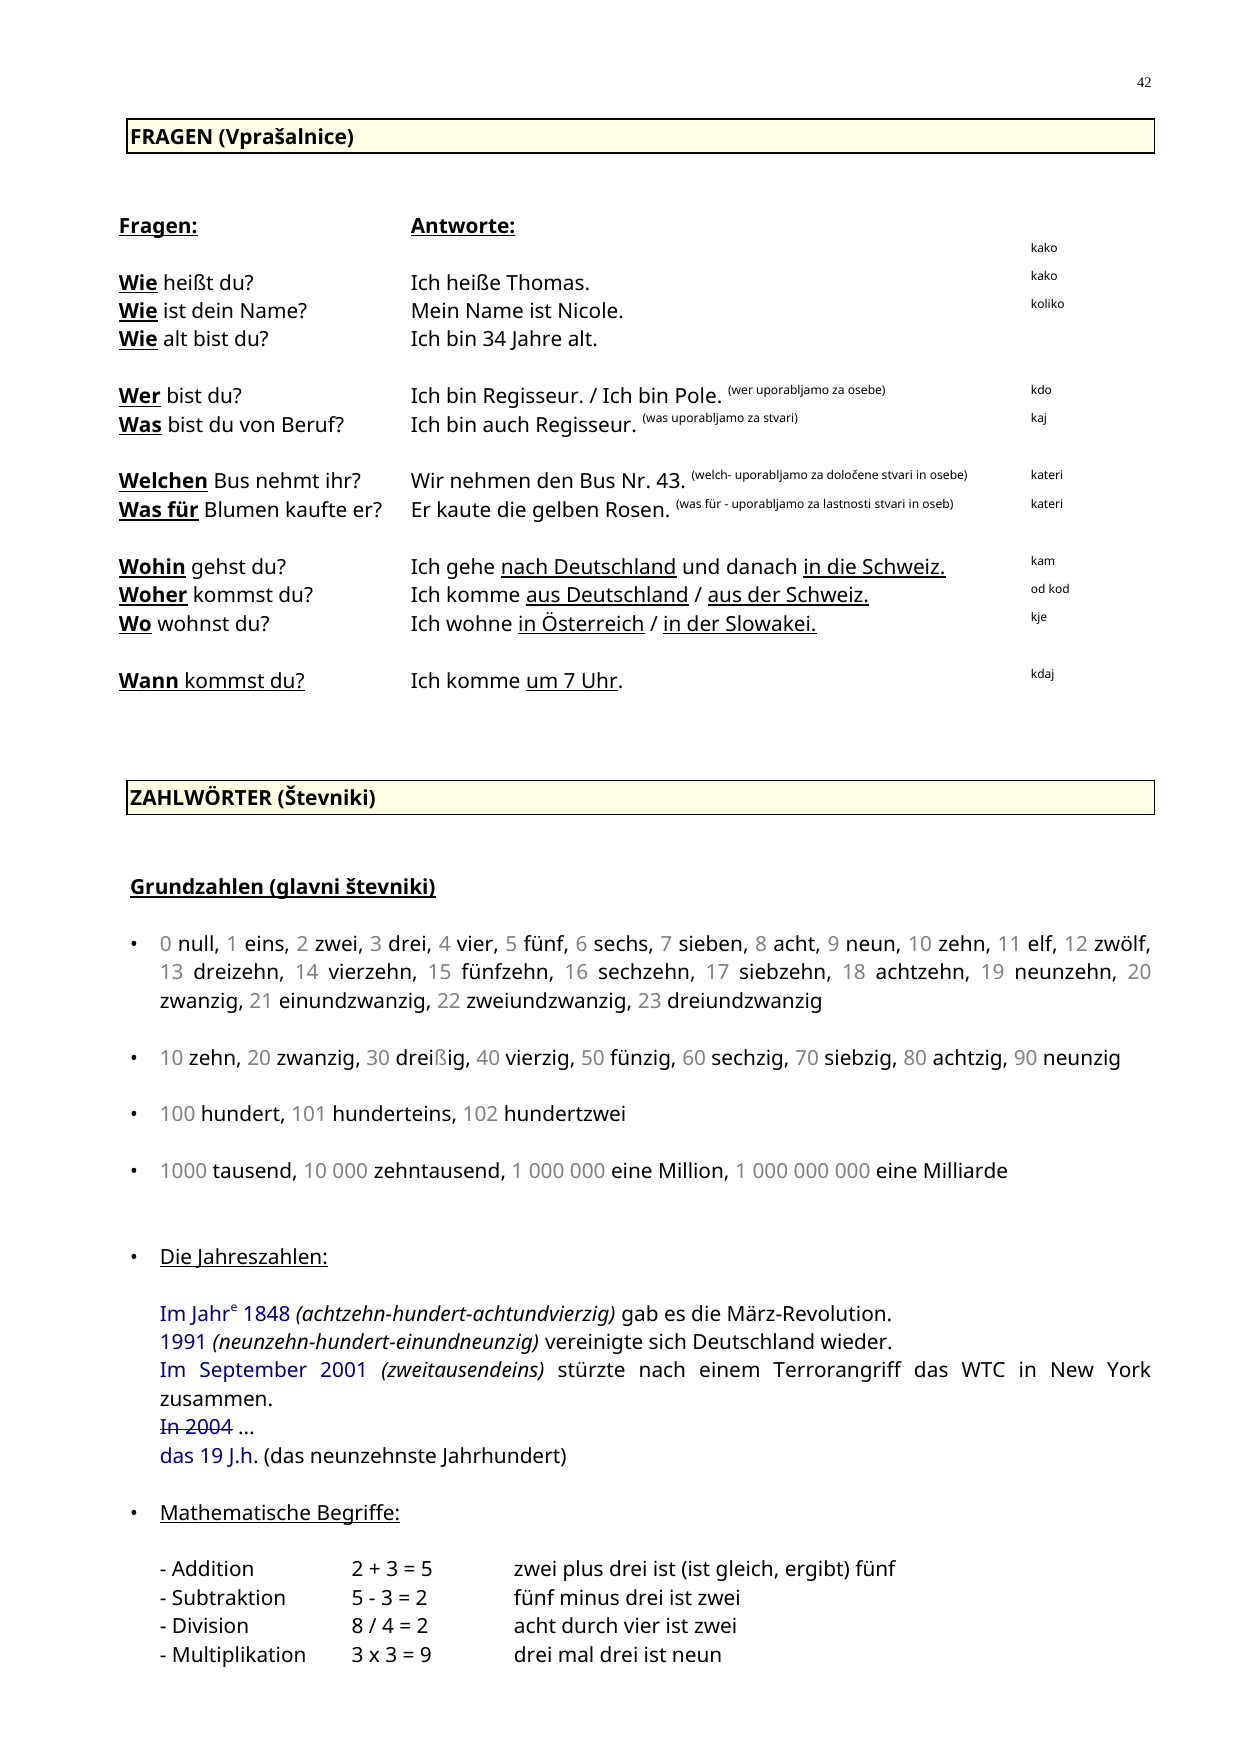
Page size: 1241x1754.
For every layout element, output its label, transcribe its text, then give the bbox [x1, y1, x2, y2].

table_cell kateri [1019, 495, 1093, 523]
table_cell - Subtraktion [148, 1583, 340, 1611]
table_cell [1019, 438, 1093, 467]
text 1991 (neunzehn-hundert-einundneunzig) vereinigte sich Deutschland wieder. [130, 1327, 1152, 1356]
text Im Jahre 1848 (achtzehn-hundert-achtundvierzig) gab es die März-Revolution. [130, 1299, 1152, 1327]
table_cell Ich heiße Thomas. [399, 268, 1019, 296]
table_cell kje [1019, 609, 1093, 637]
text ZAHLWÖRTER (Števniki) [128, 781, 1154, 814]
table_cell drei mal drei ist neun [503, 1640, 1104, 1668]
table_cell [399, 239, 1019, 268]
table_cell kdo [1019, 381, 1093, 410]
table_cell kaj [1019, 410, 1093, 438]
text • Mathematische Begriffe: [130, 1498, 1152, 1526]
text • 1000 tausend, 10 000 zehntausend, 1 000 000 eine Million, 1 000 000 000 eine Milliarde [130, 1156, 1152, 1185]
table_cell Mein Name ist Nicole. [399, 296, 1019, 324]
table_cell [1019, 637, 1093, 666]
table_cell Welchen Bus nehmt ihr? [108, 467, 399, 495]
text • 10 zehn, 20 zwanzig, 30 dreißig, 40 vierzig, 50 fünzig, 60 sechzig, 70 siebzig, 80 achtzig, 90 neunzig [130, 1043, 1152, 1071]
text • 0 null, 1 eins, 2 zwei, 3 drei, 4 vier, 5 fünf, 6 sechs, 7 sieben, 8 acht, 9 neun, 10 zehn, 11 elf, 12 zwölf, 13 dreizehn, 14 vierzehn, 15 fünfzehn, 16 sechzehn, 17 siebzehn, 18 achtzehn, 19 neunzehn, 20 zwanzig, 21 einundzwanzig, 22 zweiundzwanzig, 23 dreiundzwanzig [130, 929, 1152, 1014]
table_cell [399, 438, 1019, 467]
table_cell kako [1019, 239, 1093, 268]
table_cell [399, 353, 1019, 381]
table_cell [1019, 325, 1093, 353]
table_cell Wie alt bist du? [108, 325, 399, 353]
text Grundzahlen (glavni števniki) [130, 872, 1152, 901]
table_cell [108, 438, 399, 467]
table_header - Addition [148, 1555, 340, 1583]
table_cell fünf minus drei ist zwei [503, 1583, 1104, 1611]
text FRAGEN (Vprašalnice) [128, 120, 1154, 152]
table_cell kateri [1019, 467, 1093, 495]
table_cell Ich bin 34 Jahre alt. [399, 325, 1019, 353]
table_cell koliko [1019, 296, 1093, 324]
table_cell Er kaute die gelben Rosen. (was für - uporabljamo za lastnosti stvari in oseb) [399, 495, 1019, 523]
table_cell od kod [1019, 580, 1093, 609]
table_cell Wann kommst du? [108, 666, 399, 694]
table_cell Woher kommst du? [108, 580, 399, 609]
table_cell Wohin gehst du? [108, 552, 399, 580]
table_cell acht durch vier ist zwei [503, 1611, 1104, 1640]
table_cell Wie ist dein Name? [108, 296, 399, 324]
table_cell [108, 637, 399, 666]
table_cell 5 - 3 = 2 [340, 1583, 502, 1611]
text Im September 2001 (zweitausendeins) stürzte nach einem Terrorangriff das WTC in New York zusammen. [130, 1356, 1152, 1412]
table_cell 8 / 4 = 2 [340, 1611, 502, 1640]
table_cell [108, 353, 399, 381]
table_cell [399, 524, 1019, 552]
table_cell Ich gehe nach Deutschland und danach in die Schweiz. [399, 552, 1019, 580]
table_cell - Multiplikation [148, 1640, 340, 1668]
table_cell kam [1019, 552, 1093, 580]
text • 100 hundert, 101 hunderteins, 102 hundertzwei [130, 1099, 1152, 1128]
table_cell [399, 637, 1019, 666]
table_header [1019, 211, 1093, 239]
table_cell Wir nehmen den Bus Nr. 43. (welch- uporabljamo za določene stvari in osebe) [399, 467, 1019, 495]
table_cell [108, 239, 399, 268]
table_cell Wie heißt du? [108, 268, 399, 296]
text In 2004 ... [130, 1412, 1152, 1441]
table_cell [108, 524, 399, 552]
table_cell [1019, 353, 1093, 381]
text • Die Jahreszahlen: [130, 1242, 1152, 1270]
table_cell kdaj [1019, 666, 1093, 694]
table_cell - Division [148, 1611, 340, 1640]
text das 19 J.h. (das neunzehnste Jahrhundert) [130, 1441, 1152, 1469]
table_header Antworte: [399, 211, 1019, 239]
table_cell Ich bin auch Regisseur. (was uporabljamo za stvari) [399, 410, 1019, 438]
table_cell 3 x 3 = 9 [340, 1640, 502, 1668]
table_cell Ich wohne in Österreich / in der Slowakei. [399, 609, 1019, 637]
table_cell Was bist du von Beruf? [108, 410, 399, 438]
table_header Fragen: [108, 211, 399, 239]
table_cell Wo wohnst du? [108, 609, 399, 637]
table_header 2 + 3 = 5 [340, 1555, 502, 1583]
table_cell [1019, 524, 1093, 552]
table_cell kako [1019, 268, 1093, 296]
table_header zwei plus drei ist (ist gleich, ergibt) fünf [503, 1555, 1104, 1583]
table_cell Was für Blumen kaufte er? [108, 495, 399, 523]
table_cell Ich bin Regisseur. / Ich bin Pole. (wer uporabljamo za osebe) [399, 381, 1019, 410]
table_cell Ich komme um 7 Uhr. [399, 666, 1019, 694]
table_cell Wer bist du? [108, 381, 399, 410]
table_cell Ich komme aus Deutschland / aus der Schweiz. [399, 580, 1019, 609]
